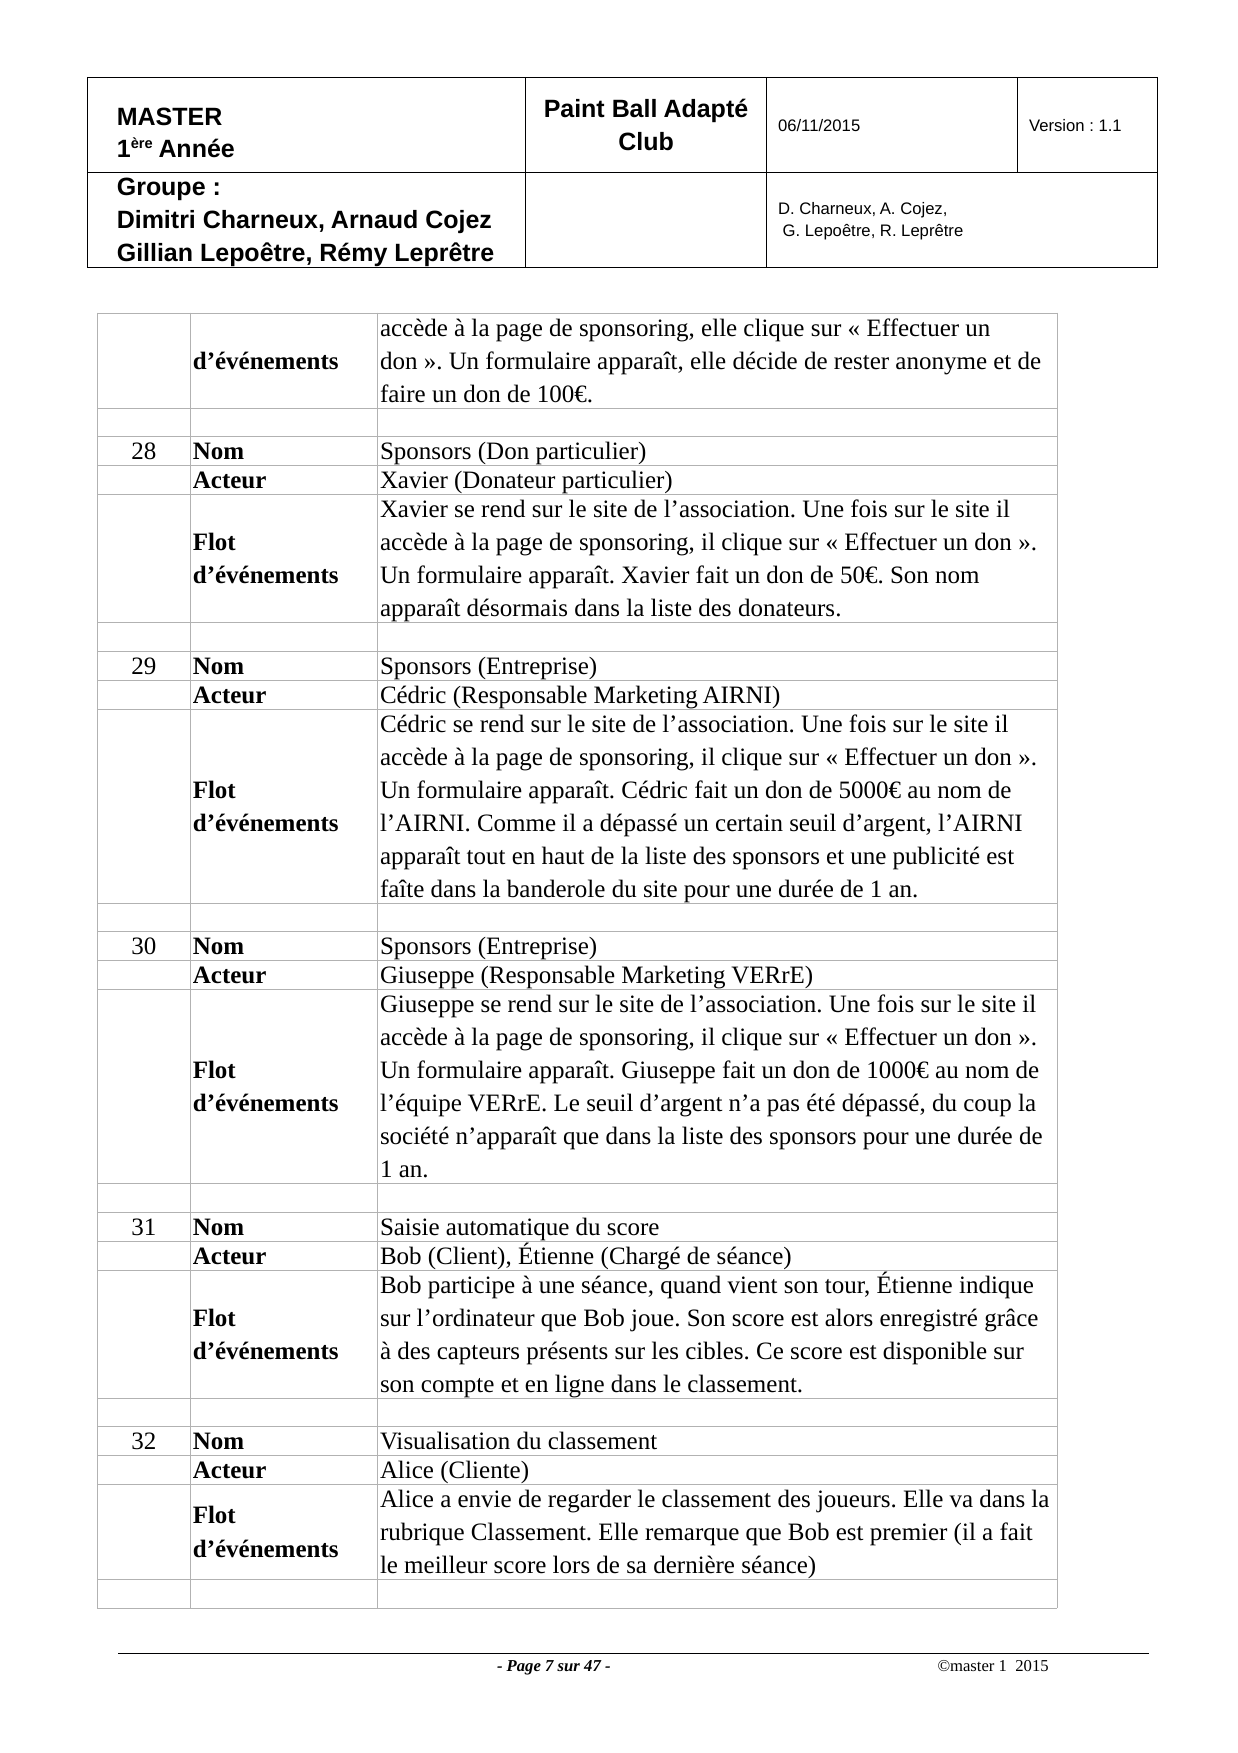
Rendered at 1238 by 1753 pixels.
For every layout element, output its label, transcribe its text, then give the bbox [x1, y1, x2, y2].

table_cell [378, 1399, 1057, 1426]
table_cell 31 [98, 1213, 190, 1241]
table_cell Sponsors (Don particulier) [378, 437, 1057, 465]
table_cell [191, 1399, 377, 1426]
table_cell [98, 961, 190, 989]
table_cell [98, 1271, 190, 1397]
table_cell Nom [191, 652, 377, 680]
table_cell [98, 1399, 190, 1426]
table_cell [98, 710, 190, 902]
table_cell Flot d’événements [191, 990, 377, 1183]
table_cell Acteur [191, 1456, 377, 1484]
table_cell [98, 1184, 190, 1212]
table_cell Acteur [191, 681, 377, 708]
table_cell [191, 1580, 377, 1608]
table_cell [191, 1184, 377, 1212]
table_cell [378, 1184, 1057, 1212]
table_cell [98, 1485, 190, 1579]
table_cell Flot d’événements [191, 1271, 377, 1397]
table_cell [98, 904, 190, 931]
table_cell Alice (Cliente) [378, 1456, 1057, 1484]
table_cell Xavier se rend sur le site de l’association. Une fois sur le site il accède à la page de sponsoring, il clique sur « Effectuer un don ». Un formulaire apparaît. Xavier fait un don de 50€. Son nom apparaît désormais dans la liste des donateurs. [378, 495, 1057, 622]
table_cell Flot d’événements [191, 710, 377, 902]
table_cell Acteur [191, 961, 377, 989]
table_cell Visualisation du classement [378, 1427, 1057, 1455]
table_cell Bob participe à une séance, quand vient son tour, Étienne indique sur l’ordinateur que Bob joue. Son score est alors enregistré grâce à des capteurs présents sur les cibles. Ce score est disponible sur son compte et en ligne dans le classement. [378, 1271, 1057, 1397]
table_cell d’événements [191, 314, 377, 407]
table_cell Flot d’événements [191, 495, 377, 622]
table_cell [378, 904, 1057, 931]
table_cell Cédric se rend sur le site de l’association. Une fois sur le site il accède à la page de sponsoring, il clique sur « Effectuer un don ». Un formulaire apparaît. Cédric fait un don de 5000€ au nom de l’AIRNI. Comme il a dépassé un certain seuil d’argent, l’AIRNI apparaît tout en haut de la liste des sponsors et une publicité est faîte dans la banderole du site pour une durée de 1 an. [378, 710, 1057, 902]
table_cell accède à la page de sponsoring, elle clique sur « Effectuer un don ». Un formulaire apparaît, elle décide de rester anonyme et de faire un don de 100€. [378, 314, 1057, 407]
table_cell Alice a envie de regarder le classement des joueurs. Elle va dans la rubrique Classement. Elle remarque que Bob est premier (il a fait le meilleur score lors de sa dernière séance) [378, 1485, 1057, 1579]
table_cell Nom [191, 437, 377, 465]
table_cell Acteur [191, 1242, 377, 1269]
table_cell [98, 314, 190, 407]
table_cell 32 [98, 1427, 190, 1455]
table_cell Flot d’événements [191, 1485, 377, 1579]
table_cell Saisie automatique du score [378, 1213, 1057, 1241]
table_cell [98, 495, 190, 622]
table_cell [98, 1242, 190, 1269]
table_cell [98, 466, 190, 494]
table_cell Sponsors (Entreprise) [378, 932, 1057, 960]
table_cell [98, 623, 190, 651]
table_cell [98, 1580, 190, 1608]
table_cell [191, 409, 377, 436]
table_cell 30 [98, 932, 190, 960]
table_cell [378, 623, 1057, 651]
table_cell [191, 904, 377, 931]
table_cell [98, 409, 190, 436]
table_cell Giuseppe se rend sur le site de l’association. Une fois sur le site il accède à la page de sponsoring, il clique sur « Effectuer un don ». Un formulaire apparaît. Giuseppe fait un don de 1000€ au nom de l’équipe VERrE. Le seuil d’argent n’a pas été dépassé, du coup la société n’apparaît que dans la liste des sponsors pour une durée de 1 an. [378, 990, 1057, 1183]
table_cell [191, 623, 377, 651]
table_cell Nom [191, 1213, 377, 1241]
table_cell Xavier (Donateur particulier) [378, 466, 1057, 494]
table_cell [378, 1580, 1057, 1608]
table_cell Bob (Client), Étienne (Chargé de séance) [378, 1242, 1057, 1269]
table_cell 28 [98, 437, 190, 465]
table_cell Acteur [191, 466, 377, 494]
table_cell 29 [98, 652, 190, 680]
table_cell [98, 681, 190, 708]
table_cell Sponsors (Entreprise) [378, 652, 1057, 680]
table_cell [378, 409, 1057, 436]
table_cell Cédric (Responsable Marketing AIRNI) [378, 681, 1057, 708]
table_cell [98, 1456, 190, 1484]
table_cell Nom [191, 1427, 377, 1455]
table_cell Giuseppe (Responsable Marketing VERrE) [378, 961, 1057, 989]
table_cell [98, 990, 190, 1183]
table_cell Nom [191, 932, 377, 960]
